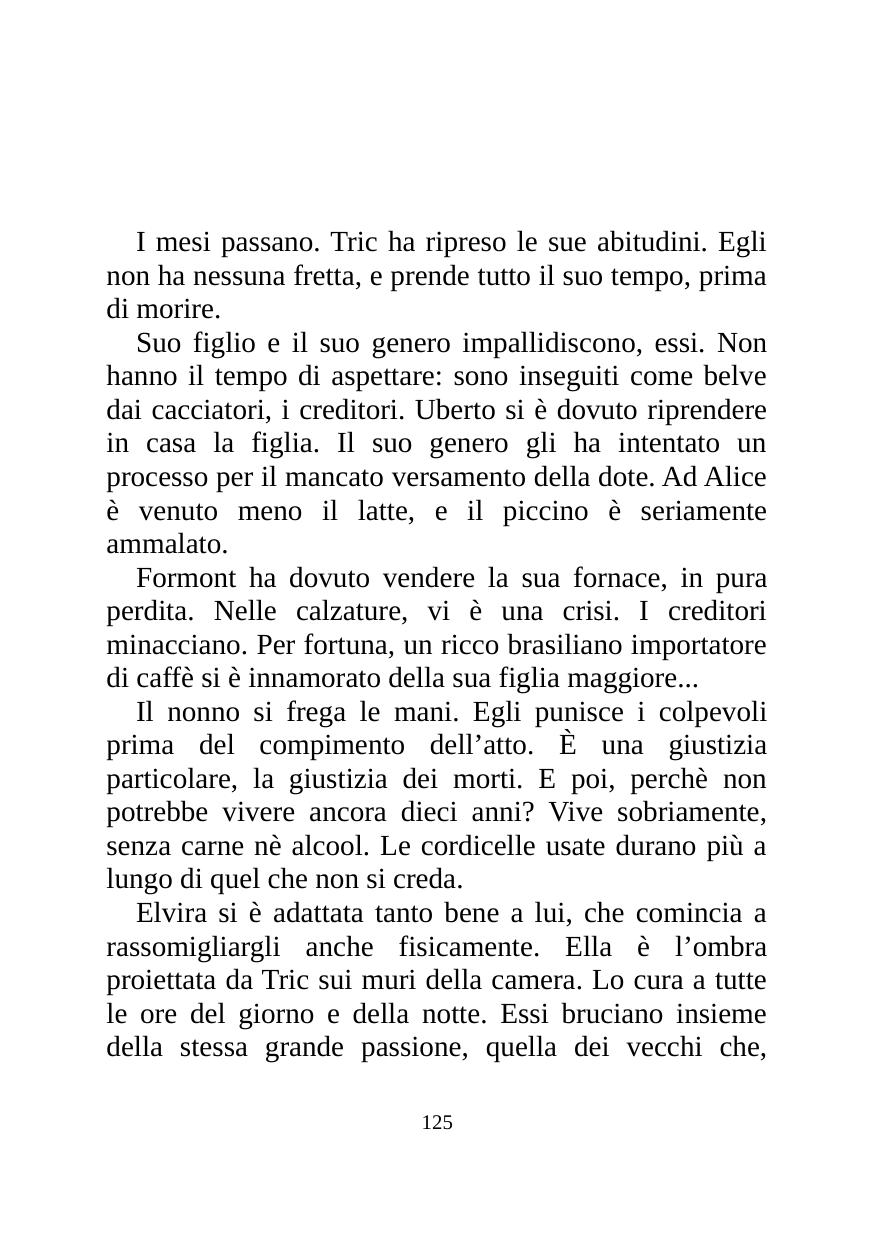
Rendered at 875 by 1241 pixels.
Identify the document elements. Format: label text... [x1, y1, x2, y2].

text Elvira si è adattata tanto bene a lui, che comincia a rassomigliargli anche fisicamente. Ella è l’ombra proiettata da Tric sui muri della camera. Lo cura a tutte le ore del giorno e della notte. Essi bruciano insieme della stessa grande passione, quella dei vecchi che, [106, 895, 768, 1063]
text Suo figlio e il suo genero impallidiscono, essi. Non hanno il tempo di aspettare: sono inseguiti come belve dai cacciatori, i creditori. Uberto si è dovuto riprendere in casa la figlia. Il suo genero gli ha intentato un processo per il mancato versamento della dote. Ad Alice è venuto meno il latte, e il piccino è seriamente ammalato. [106, 325, 768, 560]
text Formont ha dovuto vendere la sua fornace, in pura perdita. Nelle calzature, vi è una crisi. I creditori minacciano. Per fortuna, un ricco brasiliano importatore di caffè si è innamorato della sua figlia maggiore... [106, 560, 768, 694]
text I mesi passano. Tric ha ripreso le sue abitudini. Egli non ha nessuna fretta, e prende tutto il suo tempo, prima di morire. [106, 224, 768, 325]
text Il nonno si frega le mani. Egli punisce i colpevoli prima del compimento dell’atto. È una giustizia particolare, la giustizia dei morti. E poi, perchè non potrebbe vivere ancora dieci anni? Vive sobriamente, senza carne nè alcool. Le cordicelle usate durano più a lungo di quel che non si creda. [106, 694, 768, 895]
